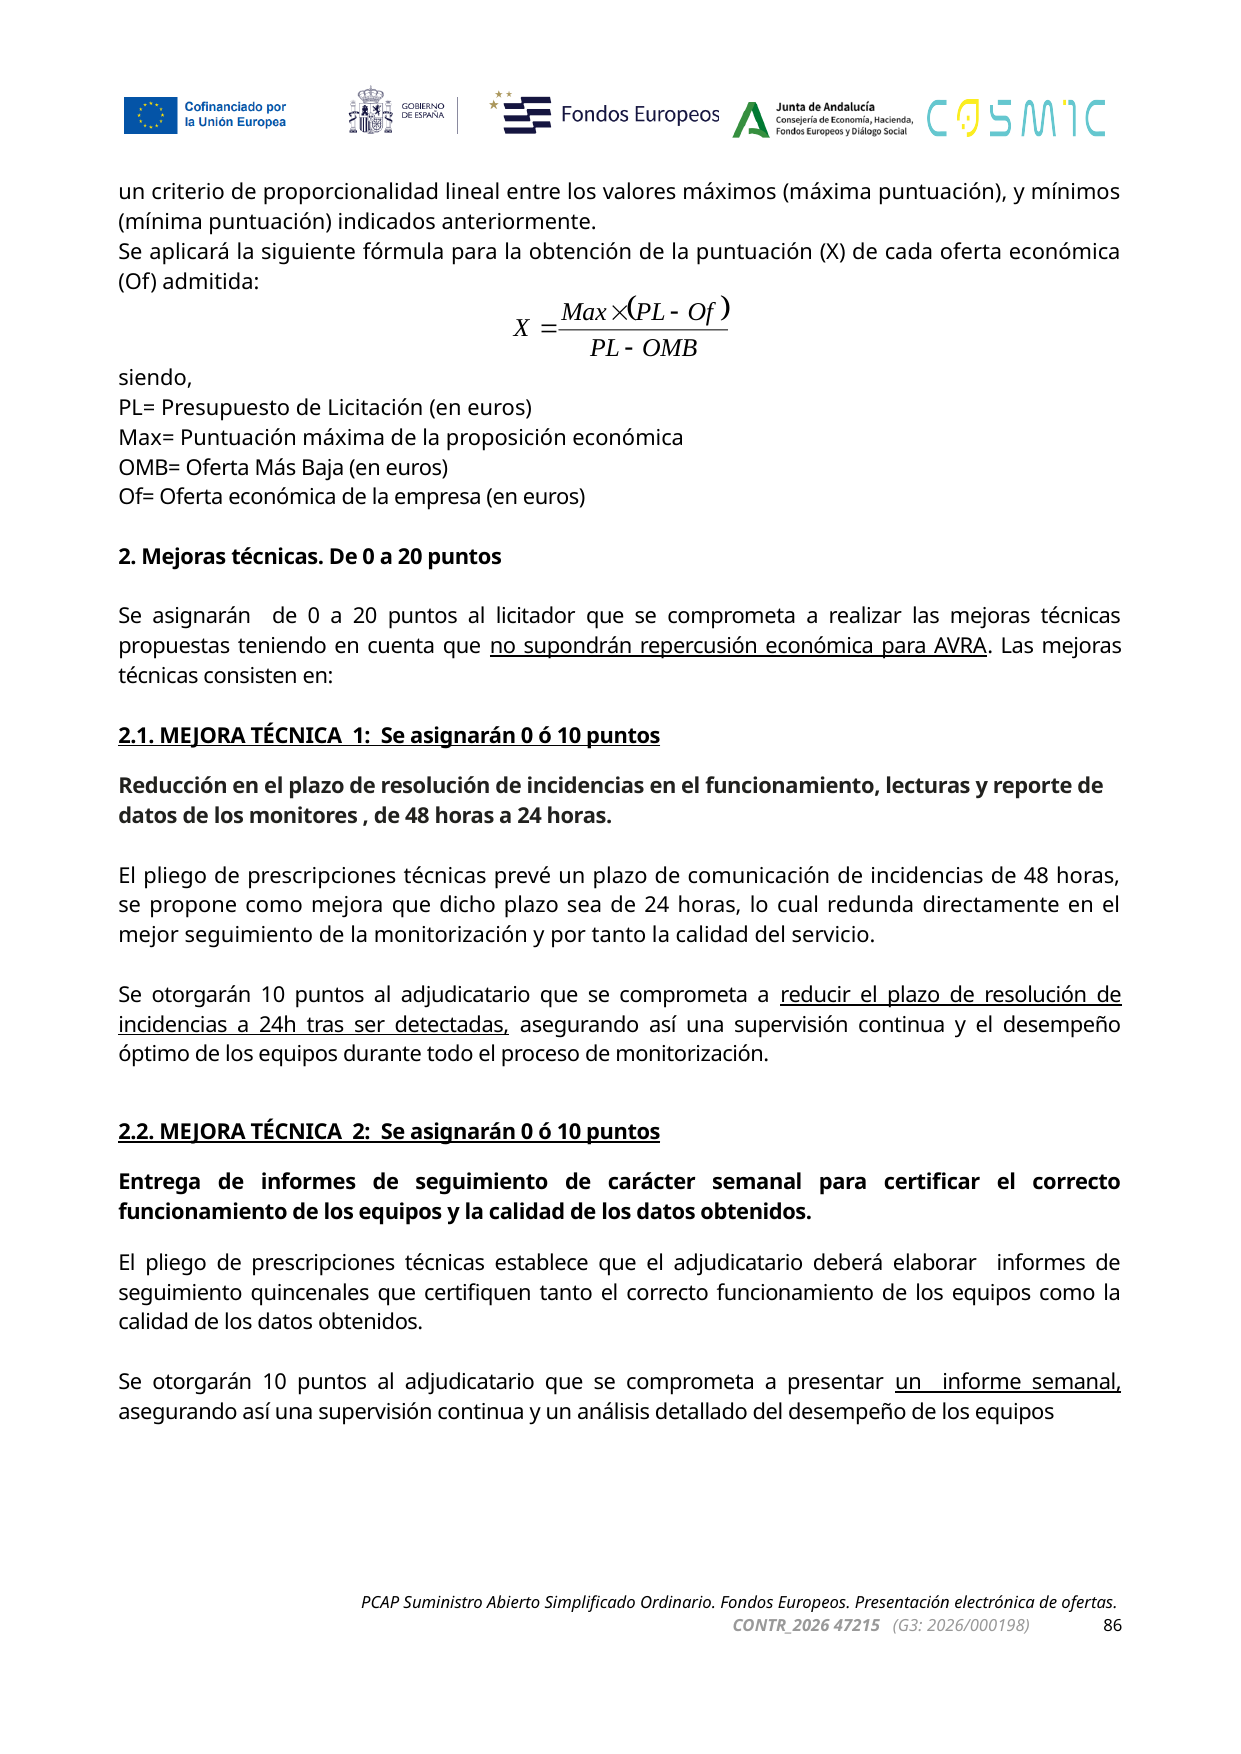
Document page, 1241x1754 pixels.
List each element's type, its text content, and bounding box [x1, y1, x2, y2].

picture [104, 69, 918, 142]
text Se otorgarán 10 puntos al adjudicatario que se comprometa a presentar un informe semanal, asegurando así una supervisión continua y un análisis detallado del desempeño de los equipos [118, 1366, 1122, 1426]
text Entrega de informes de seguimiento de carácter semanal para certificar el correcto funcionamiento de los equipos y la calidad de los datos obtenidos. [118, 1166, 1122, 1226]
text El pliego de prescripciones técnicas prevé un plazo de comunicación de incidencias de 48 horas, se propone como mejora que dicho plazo sea de 24 horas, lo cual redunda directamente en el mejor seguimiento de la monitorización y por tanto la calidad del servicio. [118, 860, 1122, 949]
text Se asignarán de 0 a 20 puntos al licitador que se comprometa a realizar las mejoras técnicas propuestas teniendo en cuenta que no supondrán repercusión económica para AVRA. Las mejoras técnicas consisten en: [118, 601, 1122, 690]
text Se otorgarán 10 puntos al adjudicatario que se comprometa a reducir el plazo de resolución de incidencias a 24h tras ser detectadas, asegurando así una supervisión continua y el desempeño óptimo de los equipos durante todo el proceso de monitorización. [118, 979, 1122, 1068]
text OMB= Oferta Más Baja (en euros) [118, 452, 1122, 481]
text 2.2. MEJORA TÉCNICA 2: Se asignarán 0 ó 10 puntos [118, 1116, 1122, 1146]
text 2.1. MEJORA TÉCNICA 1: Se asignarán 0 ó 10 puntos [118, 720, 1122, 749]
text Of= Oferta económica de la empresa (en euros) [118, 481, 1122, 511]
text Max= Puntuación máxima de la proposición económica [118, 422, 1122, 452]
text El pliego de prescripciones técnicas establece que el adjudicatario deberá elaborar informes de seguimiento quincenales que certifiquen tanto el correcto funcionamiento de los equipos como la calidad de los datos obtenidos. [118, 1247, 1122, 1336]
text PL= Presupuesto de Licitación (en euros) [118, 392, 1122, 422]
text 2. Mejoras técnicas. De 0 a 20 puntos [118, 541, 1122, 571]
text siendo, [118, 362, 1122, 392]
picture [927, 99, 1105, 137]
text Reducción en el plazo de resolución de incidencias en el funcionamiento, lecturas y reporte de datos de los monitores , de 48 horas a 24 horas. [118, 770, 1122, 830]
text un criterio de proporcionalidad lineal entre los valores máximos (máxima puntuación), y mínimos (mínima puntuación) indicados anteriormente. [118, 176, 1122, 236]
text Se aplicará la siguiente fórmula para la obtención de la puntuación (X) de cada oferta económica (Of) admitida: [118, 236, 1122, 296]
